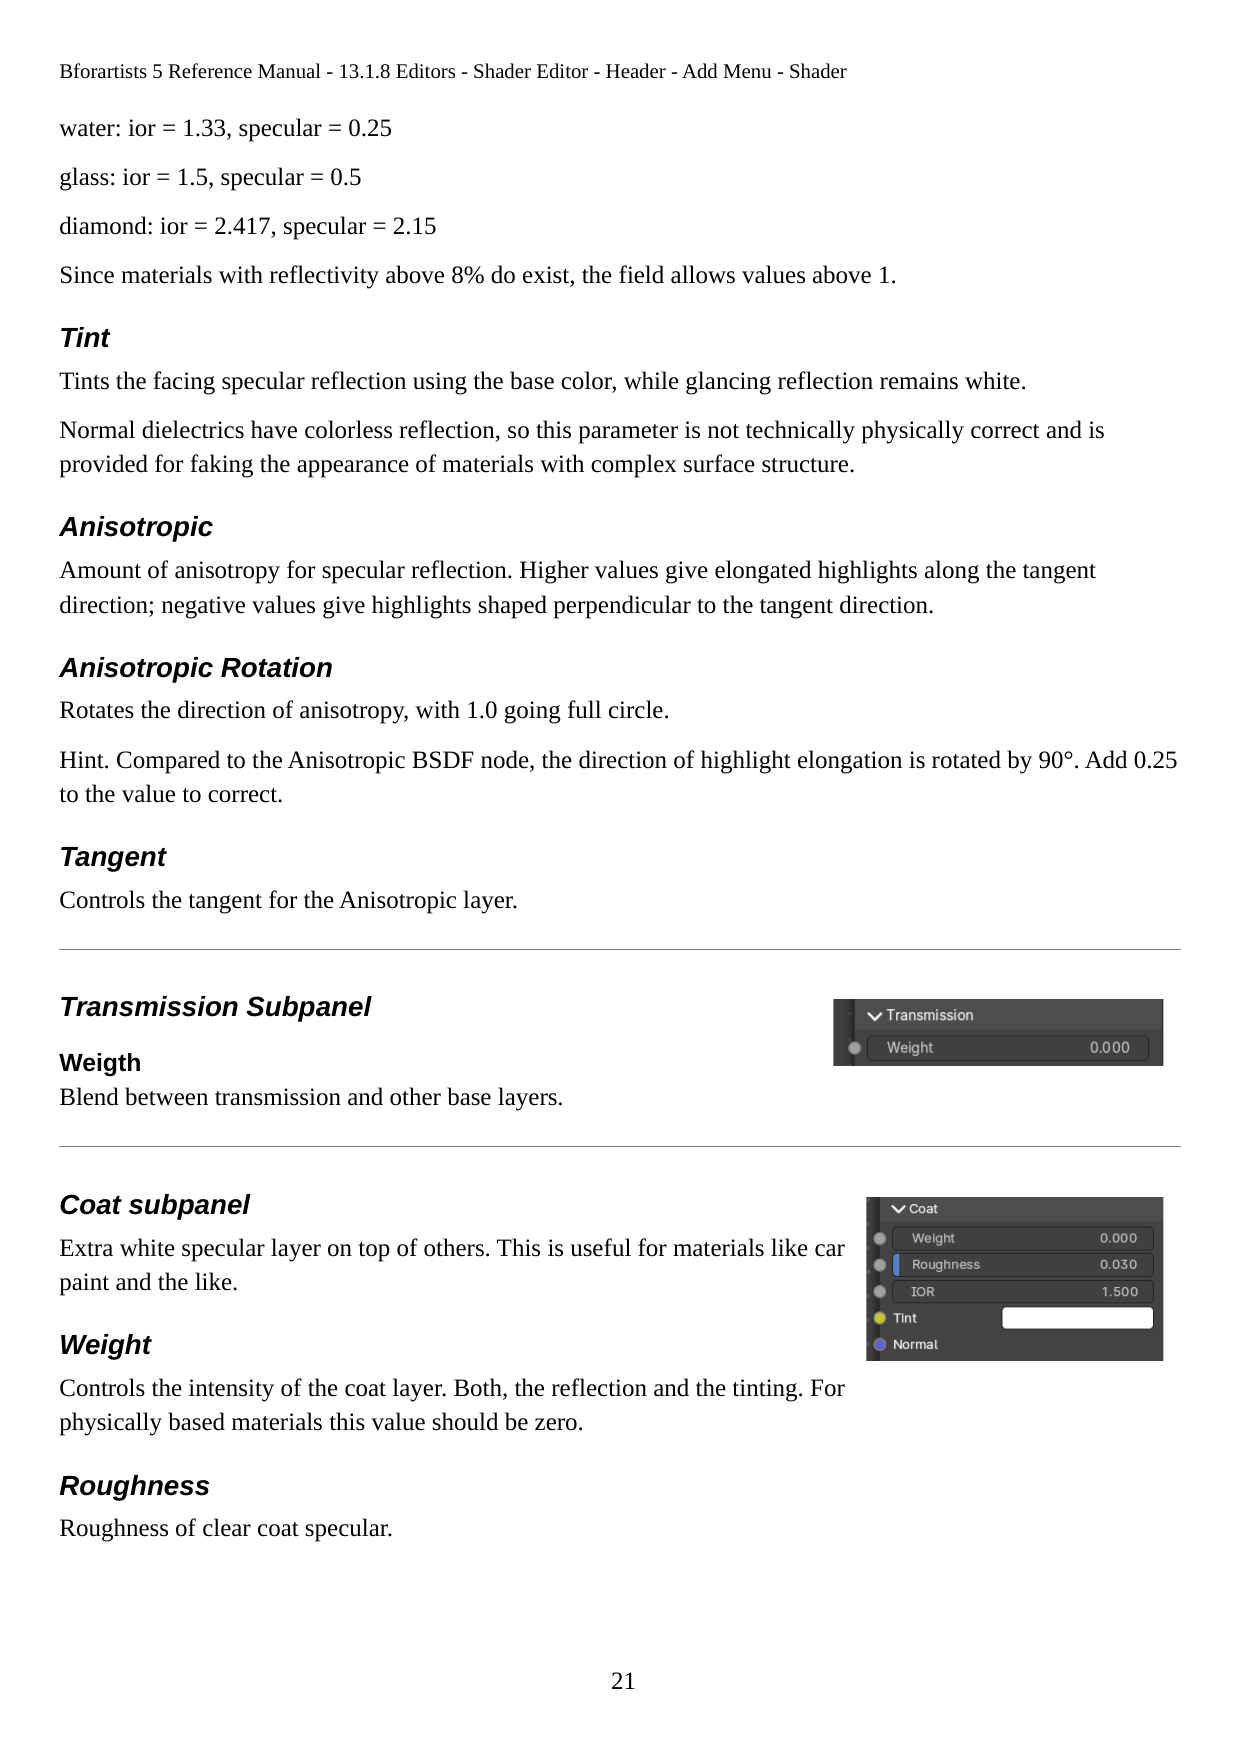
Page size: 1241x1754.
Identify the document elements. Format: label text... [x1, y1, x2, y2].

subtitle Coat subpanel [59, 1188, 1181, 1220]
picture [866, 1197, 1164, 1361]
subtitle Roughness [59, 1469, 1181, 1501]
text glass: ior = 1.5, specular = 0.5 [59, 162, 1181, 190]
subtitle Anisotropic [59, 511, 1181, 543]
text Extra white specular layer on top of others. This is useful for materials like car paint and the like. [59, 1233, 866, 1296]
text Roughness of clear coat specular. [59, 1513, 1181, 1542]
picture [833, 999, 1164, 1066]
subtitle Anisotropic Rotation [59, 651, 1181, 683]
subtitle [1164, 1329, 1181, 1361]
text diamond: ior = 2.417, specular = 2.15 [59, 211, 1181, 239]
subtitle Transmission Subpanel [59, 991, 1181, 1023]
subtitle Weigth [59, 1048, 1181, 1076]
text Tints the facing specular reflection using the base color, while glancing reflection remains white. [59, 366, 1181, 394]
subtitle Tint [59, 321, 1181, 353]
text Normal dielectrics have colorless reflection, so this parameter is not technically physically correct and is provided for faking the appearance of materials with complex surface structure. [59, 415, 1181, 478]
text water: ior = 1.33, specular = 0.25 [59, 113, 1181, 141]
text Hint. Compared to the Anisotropic BSDF node, the direction of highlight elongation is rotated by 90°. Add 0.25 to the value to correct. [59, 745, 1181, 808]
subtitle Tangent [59, 841, 1181, 873]
text Controls the intensity of the coat layer. Both, the reflection and the tinting. For physically based materials this value should be zero. [59, 1373, 1181, 1436]
text Rotates the direction of anisotropy, with 1.0 going full circle. [59, 696, 1181, 724]
text Controls the tangent for the Anisotropic layer. [59, 885, 1181, 914]
text Amount of anisotropy for specular reflection. Higher values give elongated highlights along the tangent direction; negative values give highlights shaped perpendicular to the tangent direction. [59, 555, 1181, 618]
text Since materials with reflectivity above 8% do exist, the field allows values above 1. [59, 260, 1181, 288]
subtitle Weight [59, 1329, 866, 1361]
text Blend between transmission and other base layers. [59, 1082, 1181, 1111]
